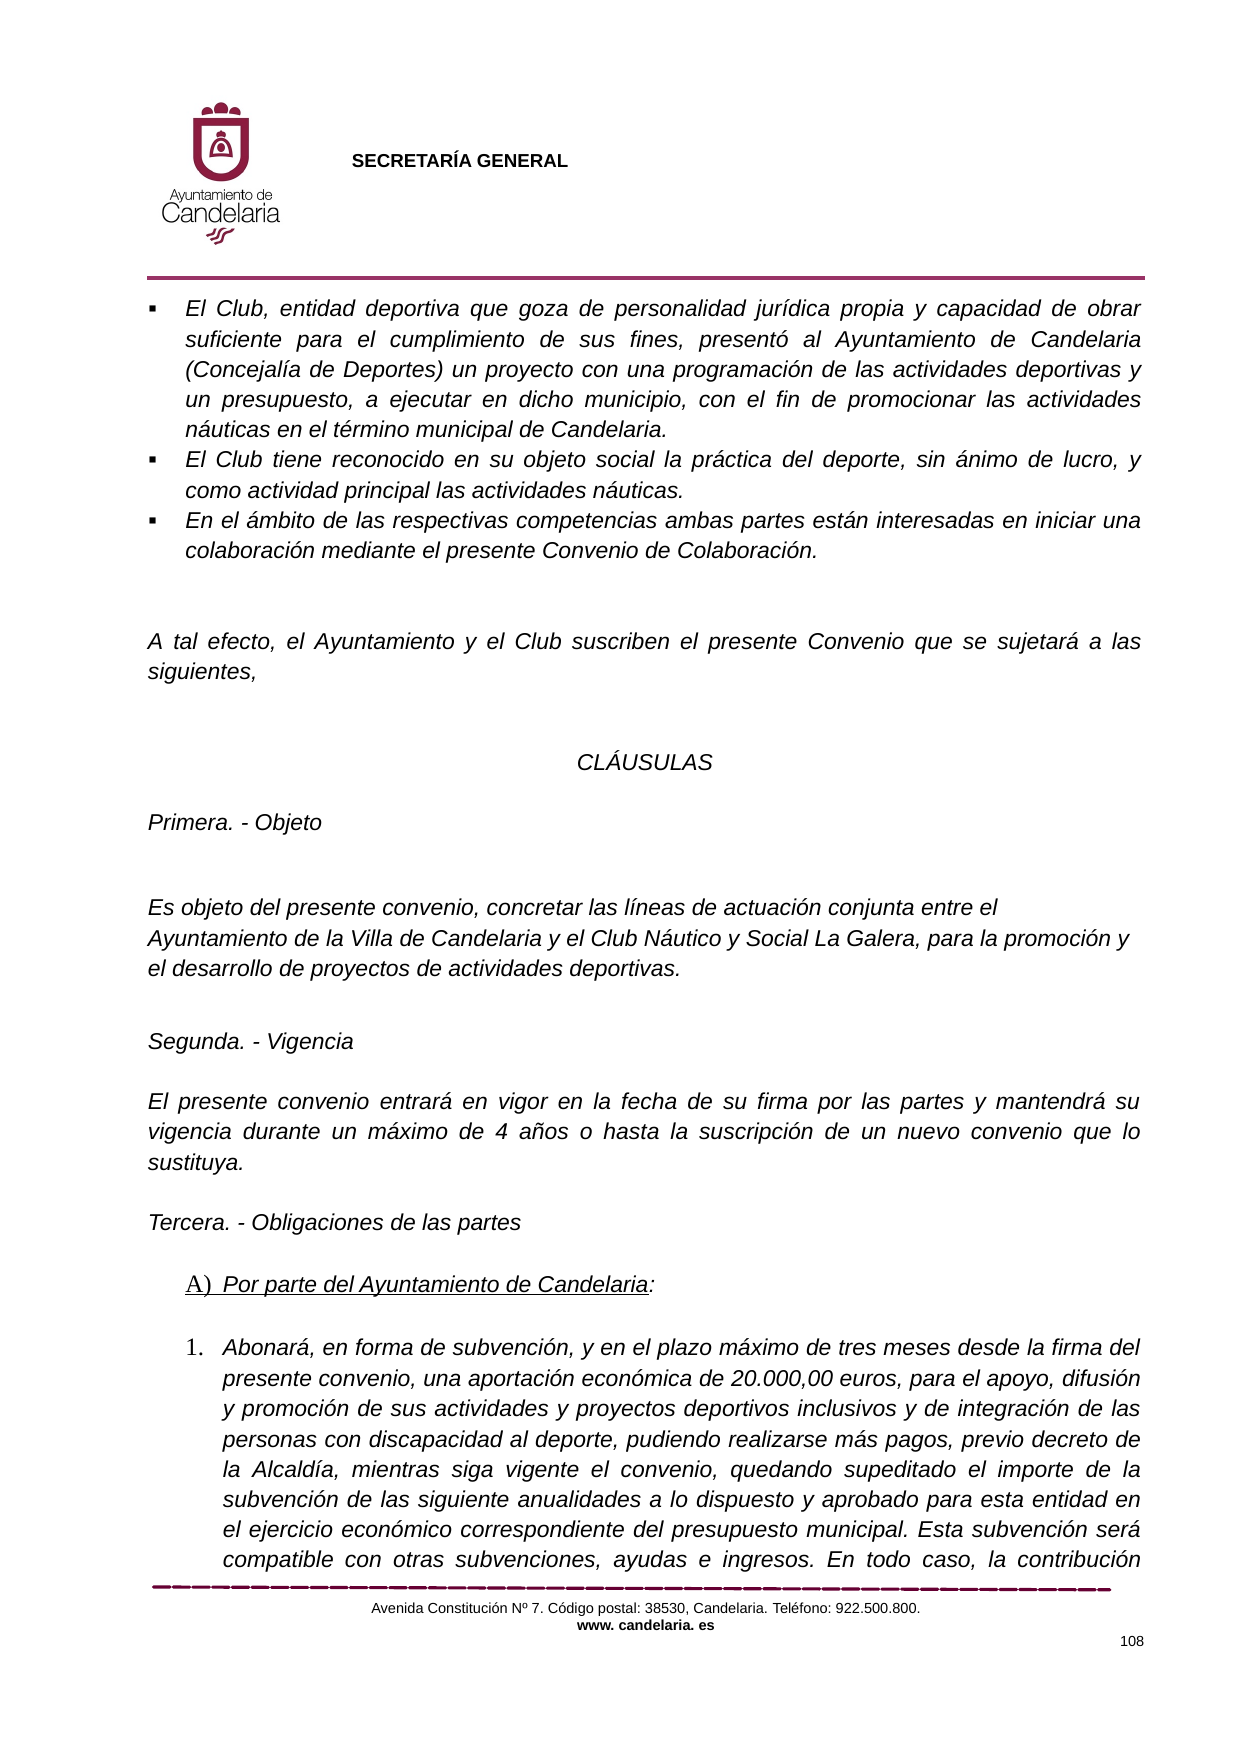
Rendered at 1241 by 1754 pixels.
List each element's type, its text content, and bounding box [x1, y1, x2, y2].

text Segunda. - Vigencia [148, 1028, 1144, 1054]
text Tercera. - Obligaciones de las partes [148, 1209, 1144, 1235]
text El presente convenio entrará en vigor en la fecha de su firma por las partes y mantendrá su vigencia durante un máximo de 4 años o hasta la suscripción de un nuevo convenio que lo sustituya. [148, 1088, 1144, 1175]
list En el ámbito de las respectivas competencias ambas partes están interesadas en iniciar una colaboración mediante el presente Convenio de Colaboración. [148, 507, 1144, 563]
text A tal efecto, el Ayuntamiento y el Club suscriben el presente Convenio que se sujetará a las siguientes, [148, 628, 1144, 684]
list El Club tiene reconocido en su objeto social la práctica del deporte, sin ánimo de lucro, y como actividad principal las actividades náuticas. [148, 446, 1144, 503]
list Abonará, en forma de subvención, y en el plazo máximo de tres meses desde la firma del presente convenio, una aportación económica de 20.000,00 euros, para el apoyo, difusión y promoción de sus actividades y proyectos deportivos inclusivos y de integración de las personas con discapacidad al deporte, pudiendo realizarse más pagos, previo decreto de la Alcaldía, mientras siga vigente el convenio, quedando supeditado el importe de la subvención de las siguiente anualidades a lo dispuesto y aprobado para esta entidad en el ejercicio económico correspondiente del presupuesto municipal. Esta subvención será compatible con otras subvenciones, ayudas e ingresos. En todo caso, la contribución [185, 1332, 1144, 1573]
list Por parte del Ayuntamiento de Candelaria: [185, 1269, 1144, 1298]
text Es objeto del presente convenio, concretar las líneas de actuación conjunta entre el Ayuntamiento de la Villa de Candelaria y el Club Náutico y Social La Galera, para la promoción y el desarrollo de proyectos de actividades deportivas. [148, 894, 1144, 981]
list El Club, entidad deportiva que goza de personalidad jurídica propia y capacidad de obrar suficiente para el cumplimiento de sus fines, presentó al Ayuntamiento de Candelaria (Concejalía de Deportes) un proyecto con una programación de las actividades deportivas y un presupuesto, a ejecutar en dicho municipio, con el fin de promocionar las actividades náuticas en el término municipal de Candelaria. [148, 295, 1144, 442]
text CLÁUSULAS [148, 748, 1144, 775]
text Primera. - Objeto [148, 809, 1144, 835]
